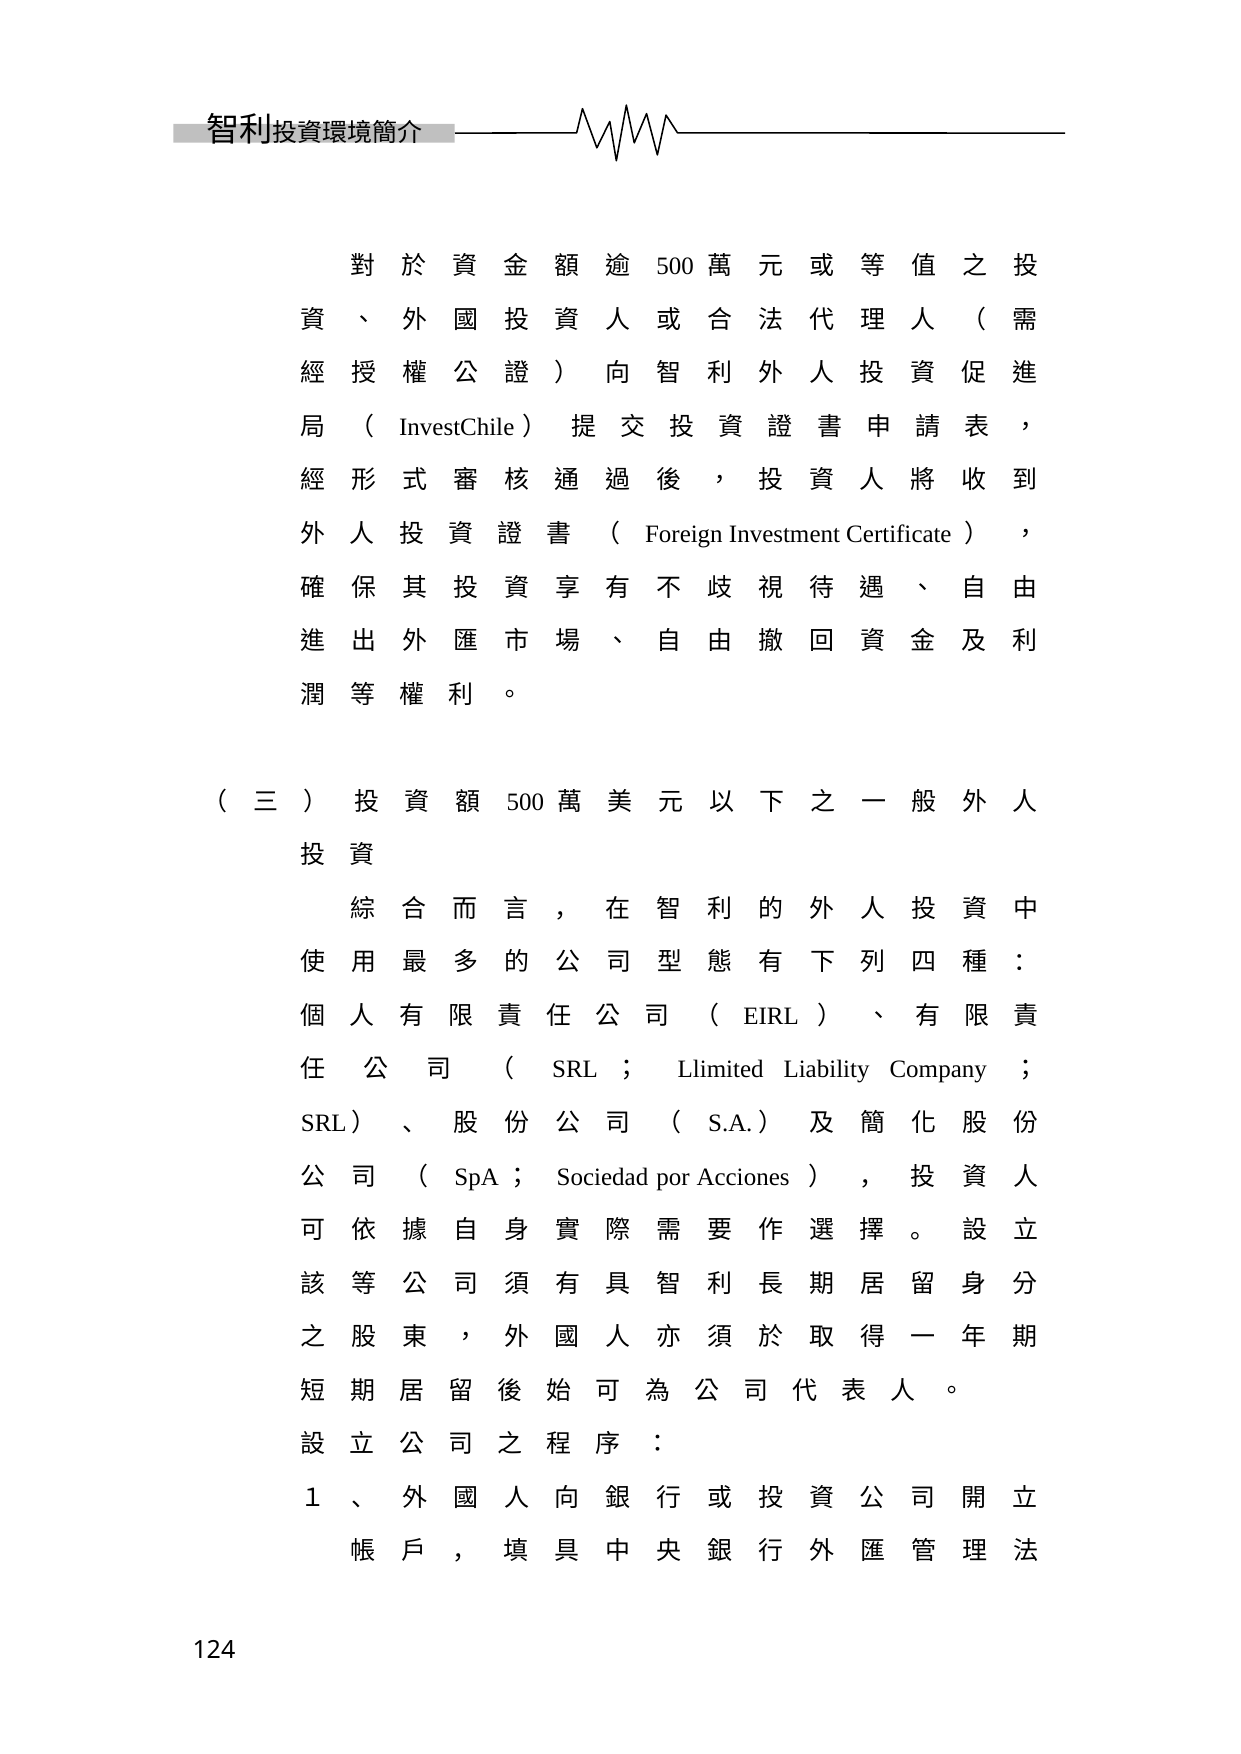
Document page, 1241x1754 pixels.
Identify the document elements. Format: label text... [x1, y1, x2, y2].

text 設立公司之程序： [266, 1415, 1063, 1469]
text １、外國人向銀行或投資公司開立帳戶，填具中央銀行外匯管理法 [276, 1469, 1063, 1576]
text 綜合而言，在智利的外人投資中使用最多的公司型態有下列四種：個人有限責任公司（EIRL）、有限責任公司（SRL；Llimited Liability Company；SRL）、股份公司（S.A.）及簡化股份公司（SpA；Sociedad por Acciones），投資人可依據自身實際需要作選擇。設立該等公司須有具智利長期居留身分之股東，外國人亦須於取得一年期短期居留後始可為公司代表人。 [276, 880, 1063, 1415]
text 對於資金額逾500萬元或等值之投資、外國投資人或合法代理人（需經授權公證）向智利外人投資促進局（InvestChile）提交投資證書申請表，經形式審核通過後，投資人將收到外人投資證書（Foreign Investment Certificate），確保其投資享有不歧視待遇、自由進出外匯市場、自由撤回資金及利潤等權利。 [276, 237, 1063, 719]
text （三）投資額500萬美元以下之一般外人投資 [202, 773, 1063, 880]
